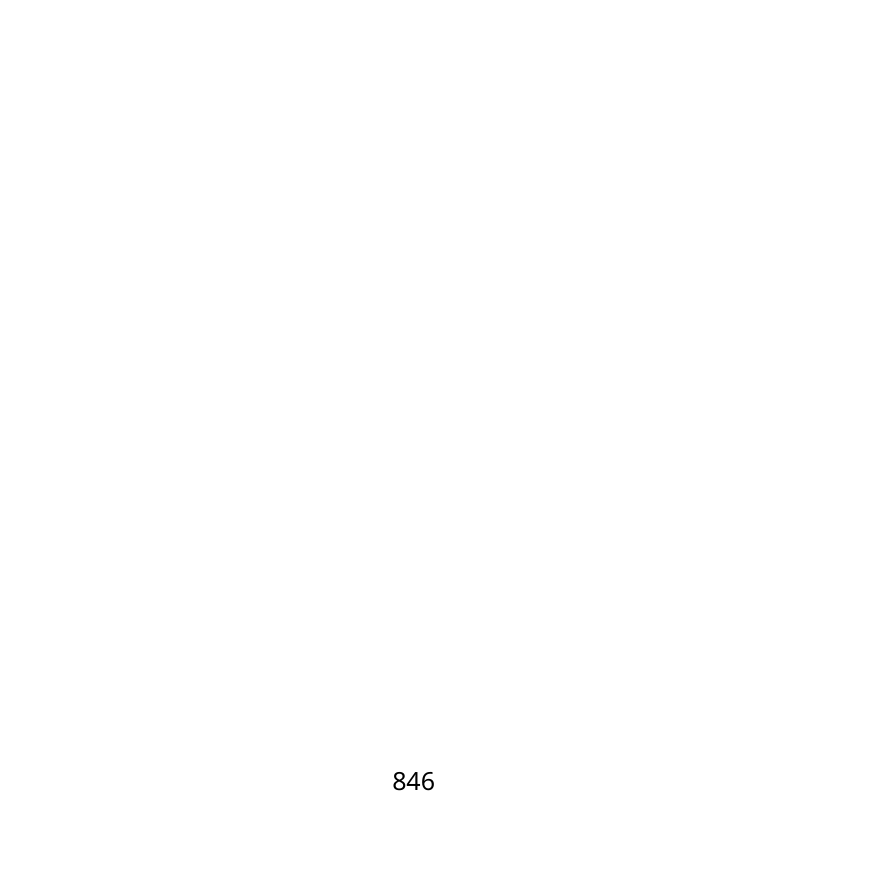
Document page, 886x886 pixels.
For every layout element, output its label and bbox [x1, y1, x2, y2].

table_header [413, 89, 768, 117]
table_cell [413, 117, 768, 145]
table_header [59, 89, 413, 117]
table_cell [59, 117, 413, 145]
